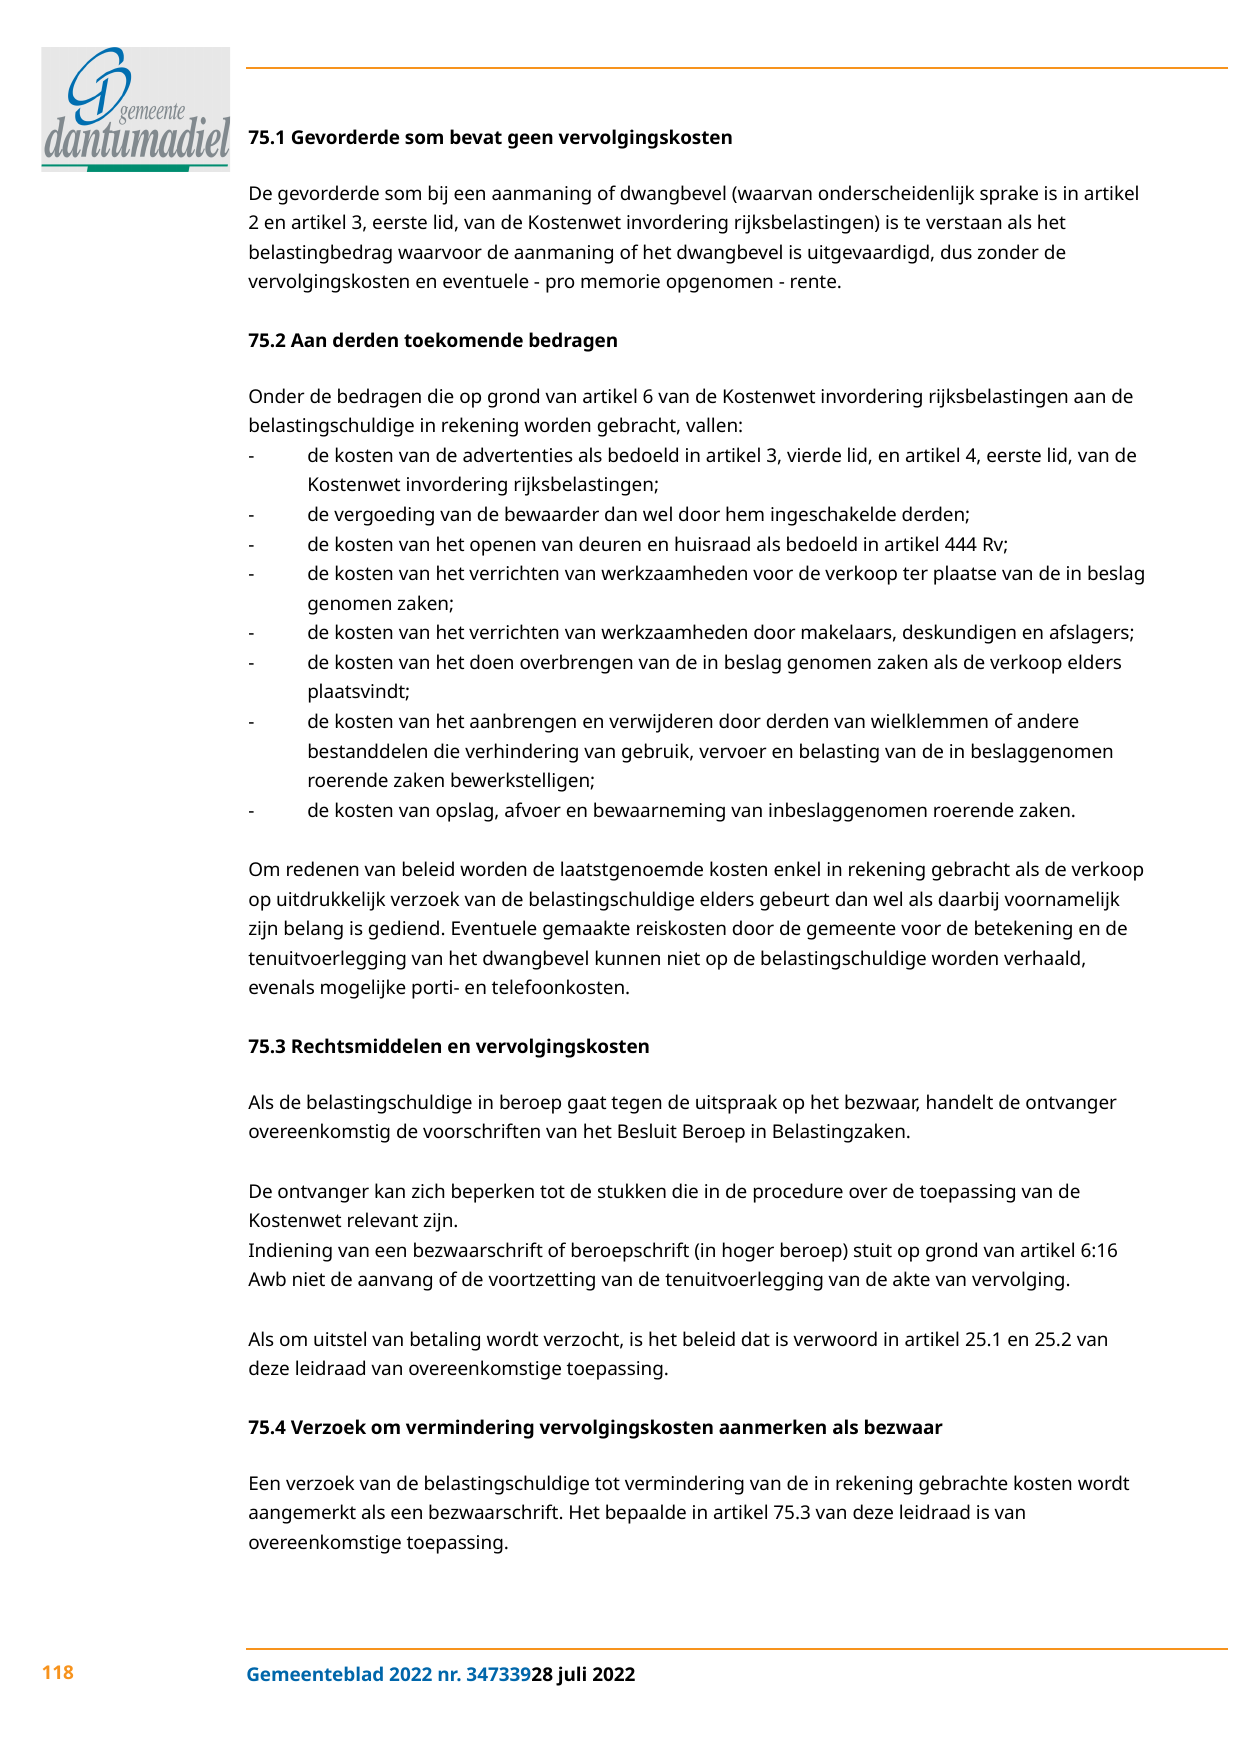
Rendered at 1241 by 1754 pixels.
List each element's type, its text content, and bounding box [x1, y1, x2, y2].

list de kosten van het aanbrengen en verwijderen door derden van wielklemmen of andere bestanddelen die verhindering van gebruik, vervoer en belasting van de in beslaggenomen roerende zaken bewerkstelligen; [248, 708, 1152, 793]
text Om redenen van beleid worden de laatstgenoemde kosten enkel in rekening gebracht als de verkoop op uitdrukkelijk verzoek van de belastingschuldige elders gebeurt dan wel als daarbij voornamelijk zijn belang is gediend. Eventuele gemaakte reiskosten door de gemeente voor de betekening en de tenuitvoerlegging van het dwangbevel kunnen niet op de belastingschuldige worden verhaald, evenals mogelijke porti- en telefoonkosten. [248, 856, 1152, 1000]
list de kosten van opslag, afvoer en bewaarneming van inbeslaggenomen roerende zaken. [248, 797, 1152, 823]
text Als de belastingschuldige in beroep gaat tegen de uitspraak op het bezwaar, handelt de ontvanger overeenkomstig de voorschriften van het Besluit Beroep in Belastingzaken. [248, 1089, 1152, 1144]
list de kosten van het verrichten van werkzaamheden voor de verkoop ter plaatse van de in beslag genomen zaken; [248, 560, 1152, 616]
text 75.2 Aan derden toekomende bedragen [248, 328, 1152, 353]
list de kosten van het openen van deuren en huisraad als bedoeld in artikel 444 Rv; [248, 531, 1152, 557]
text 75.3 Rechtsmiddelen en vervolgingskosten [248, 1034, 1152, 1059]
text 75.1 Gevorderde som bevat geen vervolgingskosten [248, 124, 1152, 150]
text Indiening van een bezwaarschrift of beroepschrift (in hoger beroep) stuit op grond van artikel 6:16 Awb niet de aanvang of de voortzetting van de tenuitvoerlegging van de akte van vervolging. [248, 1237, 1152, 1292]
text Onder de bedragen die op grond van artikel 6 van de Kostenwet invordering rijksbelastingen aan de belastingschuldige in rekening worden gebracht, vallen: [248, 383, 1152, 438]
text De ontvanger kan zich beperken tot de stukken die in de procedure over de toepassing van de Kostenwet relevant zijn. [248, 1178, 1152, 1233]
text 75.4 Verzoek om vermindering vervolgingskosten aanmerken als bezwaar [248, 1414, 1152, 1440]
list de vergoeding van de bewaarder dan wel door hem ingeschakelde derden; [248, 501, 1152, 527]
list de kosten van de advertenties als bedoeld in artikel 3, vierde lid, en artikel 4, eerste lid, van de Kostenwet invordering rijksbelastingen; [248, 442, 1152, 497]
picture [41, 47, 231, 172]
list de kosten van het verrichten van werkzaamheden door makelaars, deskundigen en afslagers; [248, 619, 1152, 645]
text Als om uitstel van betaling wordt verzocht, is het beleid dat is verwoord in artikel 25.1 en 25.2 van deze leidraad van overeenkomstige toepassing. [248, 1326, 1152, 1381]
text Een verzoek van de belastingschuldige tot vermindering van de in rekening gebrachte kosten wordt aangemerkt als een bezwaarschrift. Het bepaalde in artikel 75.3 van deze leidraad is van overeenkomstige toepassing. [248, 1470, 1152, 1555]
text De gevorderde som bij een aanmaning of dwangbevel (waarvan onderscheidenlijk sprake is in artikel 2 en artikel 3, eerste lid, van de Kostenwet invordering rijksbelastingen) is te verstaan als het belastingbedrag waarvoor de aanmaning of het dwangbevel is uitgevaardigd, dus zonder de vervolgingskosten en eventuele - pro memorie opgenomen - rente. [248, 180, 1152, 294]
list de kosten van het doen overbrengen van de in beslag genomen zaken als de verkoop elders plaatsvindt; [248, 649, 1152, 704]
